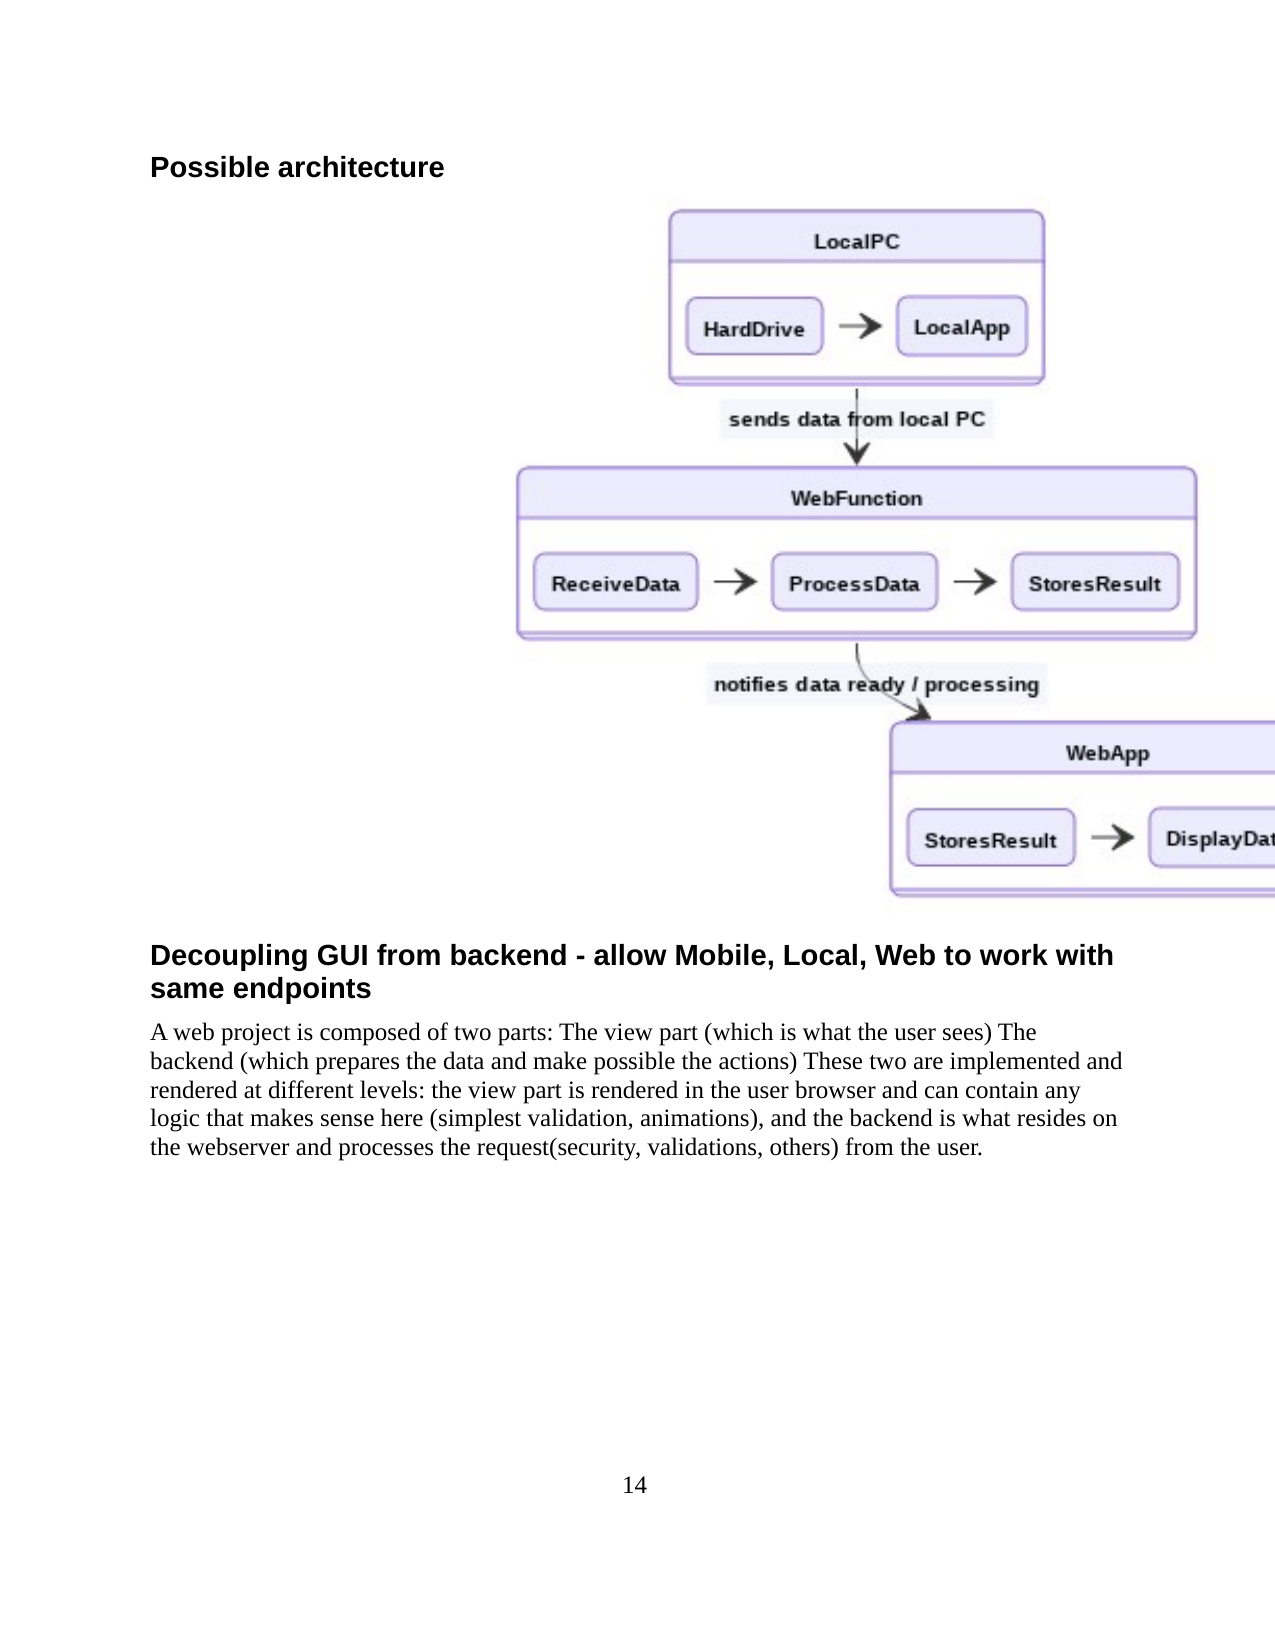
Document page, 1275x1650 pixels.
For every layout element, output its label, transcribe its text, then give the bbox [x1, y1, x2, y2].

text A web project is composed of two parts: The view part (which is what the user sees) The backend (which prepares the data and make possible the actions) These two are implemented and rendered at different levels: the view part is rendered in the user browser and can contain any logic that makes sense here (simplest validation, animations), and the backend is what resides on the webserver and processes the request(security, validations, others) from the user. [150, 1017, 1125, 1161]
subtitle Possible architecture [150, 150, 1125, 183]
picture [150, 196, 1275, 913]
subtitle Decoupling GUI from backend - allow Mobile, Local, Web to work with same endpoints [150, 938, 1125, 1005]
